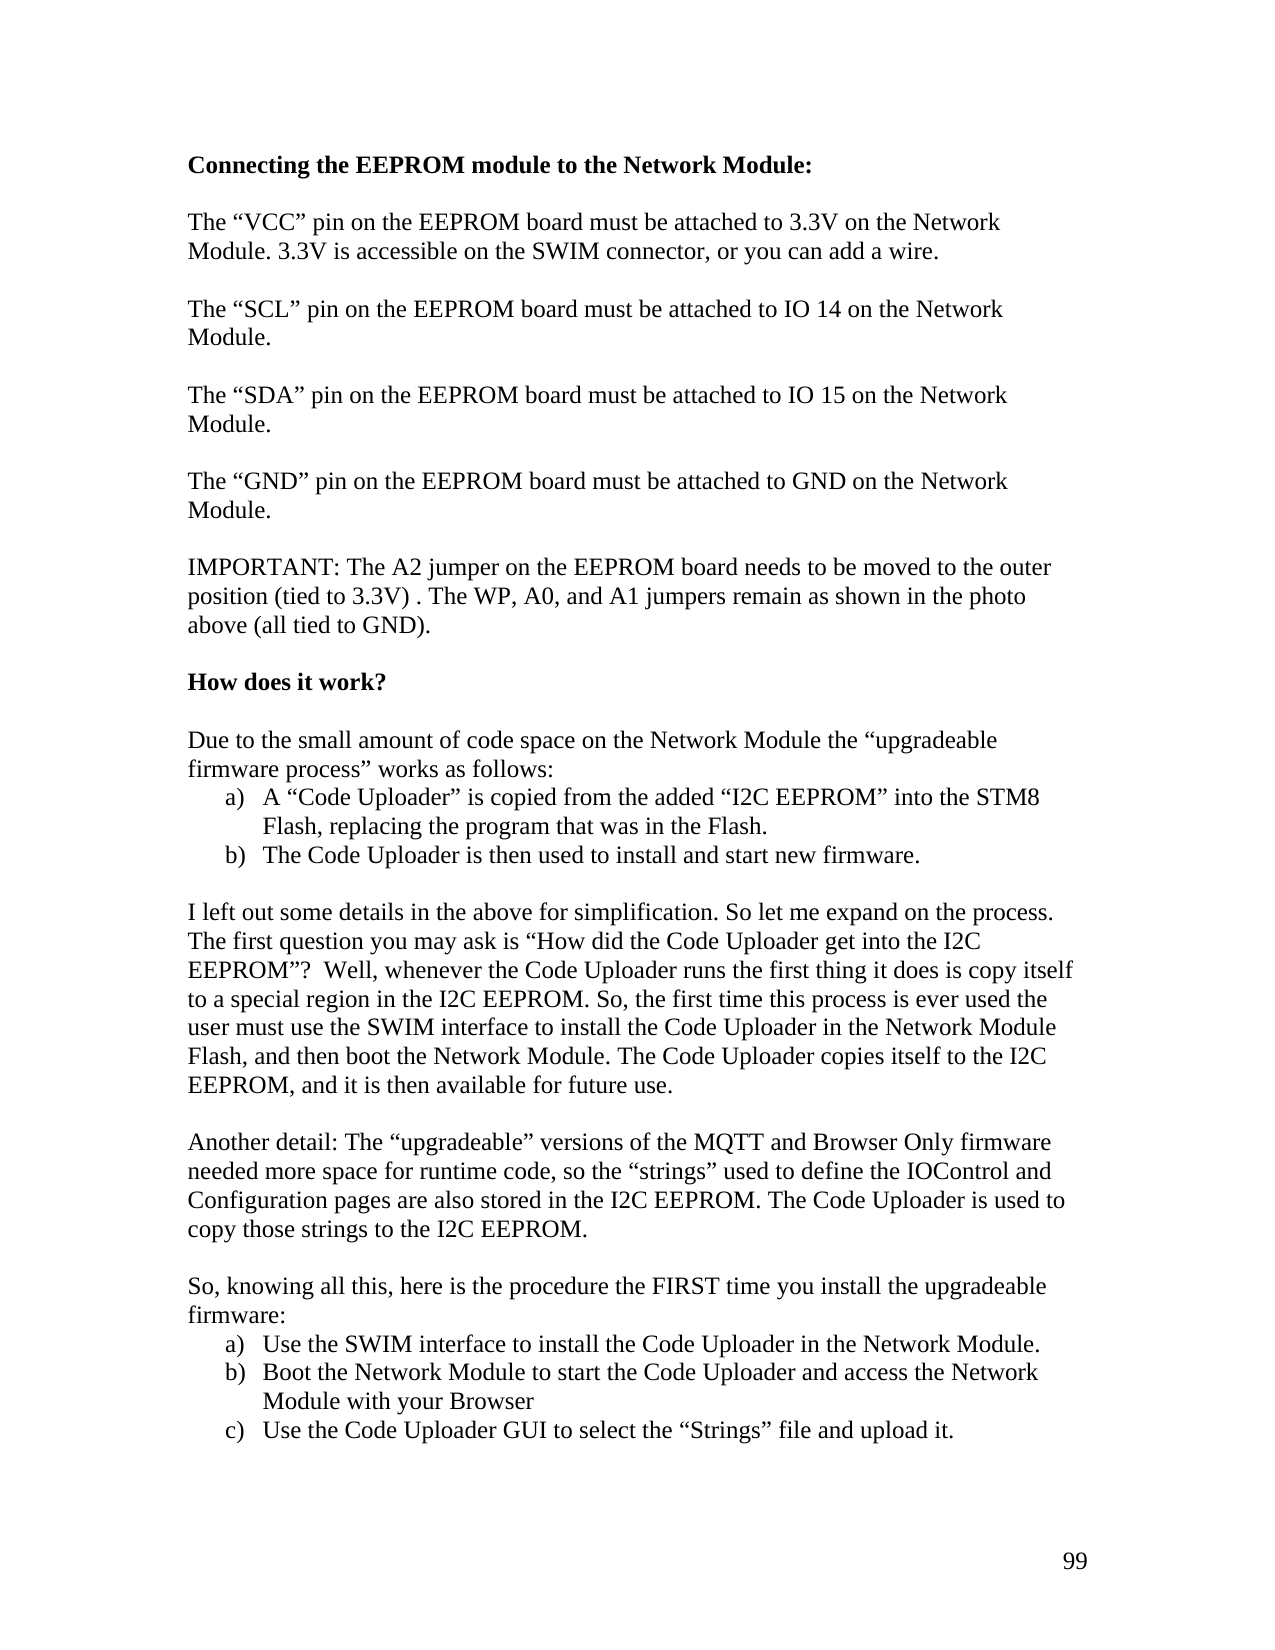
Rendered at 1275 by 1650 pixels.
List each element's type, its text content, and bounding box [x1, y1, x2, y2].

text How does it work? [187, 667, 1087, 696]
text Another detail: The “upgradeable” versions of the MQTT and Browser Only firmware needed more space for runtime code, so the “strings” used to define the IOControl and Configuration pages are also stored in the I2C EEPROM. The Code Uploader is used to copy those strings to the I2C EEPROM. [187, 1127, 1087, 1242]
text IMPORTANT: The A2 jumper on the EEPROM board needs to be moved to the outer position (tied to 3.3V) . The WP, A0, and A1 jumpers remain as shown in the photo above (all tied to GND). [187, 552, 1087, 639]
text Due to the small amount of code space on the Network Module the “upgradeable firmware process” works as follows: [187, 725, 1087, 782]
text The “VCC” pin on the EEPROM board must be attached to 3.3V on the Network Module. 3.3V is accessible on the SWIM connector, or you can add a wire. [187, 207, 1087, 265]
list Boot the Network Module to start the Code Uploader and access the Network Module with your Browser [225, 1357, 1087, 1415]
text So, knowing all this, here is the procedure the FIRST time you install the upgradeable firmware: [187, 1271, 1087, 1329]
list Use the Code Uploader GUI to select the “Strings” file and upload it. [225, 1415, 1087, 1444]
list Use the SWIM interface to install the Code Uploader in the Network Module. [225, 1329, 1087, 1357]
text The “SCL” pin on the EEPROM board must be attached to IO 14 on the Network Module. [187, 294, 1087, 351]
text Connecting the EEPROM module to the Network Module: [187, 150, 1087, 179]
text The “SDA” pin on the EEPROM board must be attached to IO 15 on the Network Module. [187, 380, 1087, 437]
text The “GND” pin on the EEPROM board must be attached to GND on the Network Module. [187, 466, 1087, 524]
list The Code Uploader is then used to install and start new firmware. [225, 840, 1087, 869]
text I left out some details in the above for simplification. So let me expand on the process. The first question you may ask is “How did the Code Uploader get into the I2C EEPROM”? Well, whenever the Code Uploader runs the first thing it does is copy itself to a special region in the I2C EEPROM. So, the first time this process is ever used the user must use the SWIM interface to install the Code Uploader in the Network Module Flash, and then boot the Network Module. The Code Uploader copies itself to the I2C EEPROM, and it is then available for future use. [187, 897, 1087, 1099]
list A “Code Uploader” is copied from the added “I2C EEPROM” into the STM8 Flash, replacing the program that was in the Flash. [225, 782, 1087, 840]
